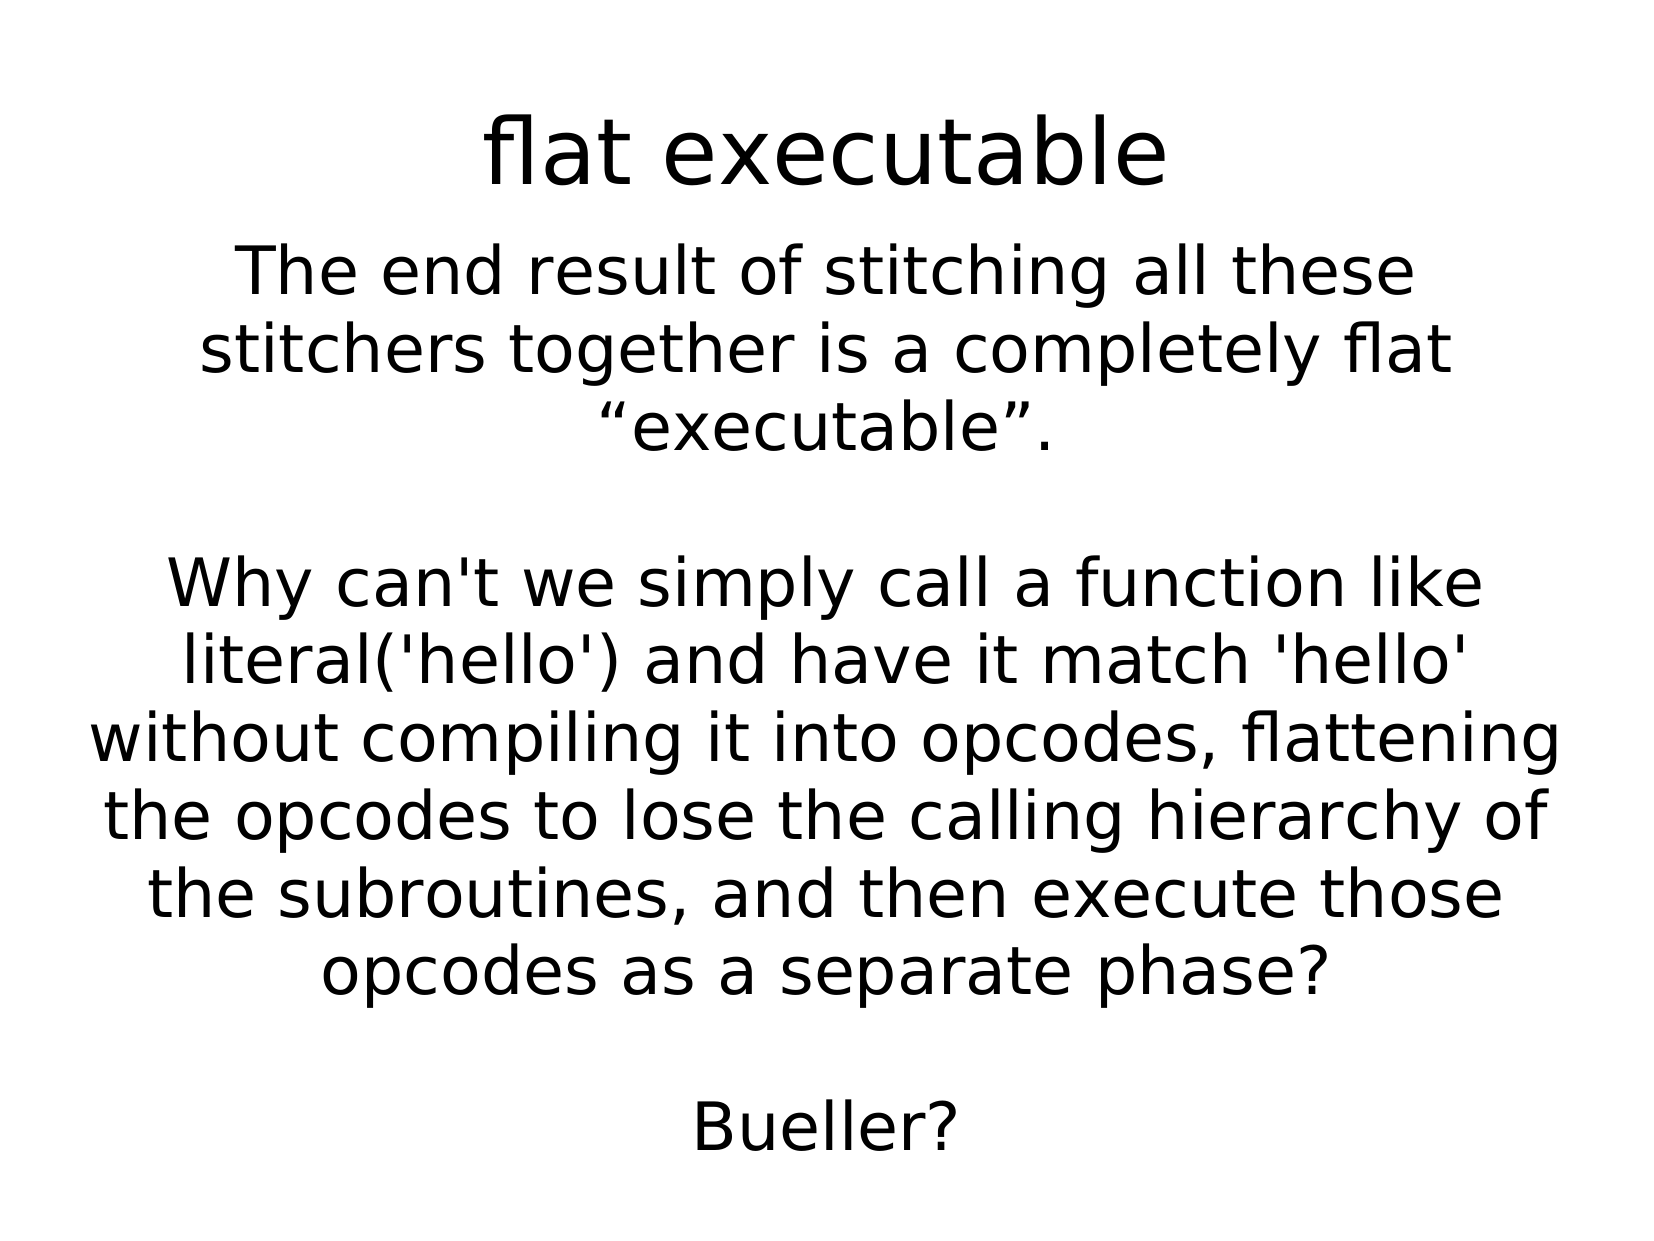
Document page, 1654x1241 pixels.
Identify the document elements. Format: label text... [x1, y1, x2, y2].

title flat executable [82, 49, 1571, 232]
subtitle The end result of stitching all these stitchers together is a completely flat “executable”. Why can't we simply call a function like literal('hello') and have it match 'hello' without compiling it into opcodes, flattening the opcodes to lose the calling hierarchy of the subroutines, and then execute those opcodes as a separate phase? Bueller? [82, 232, 1571, 1167]
